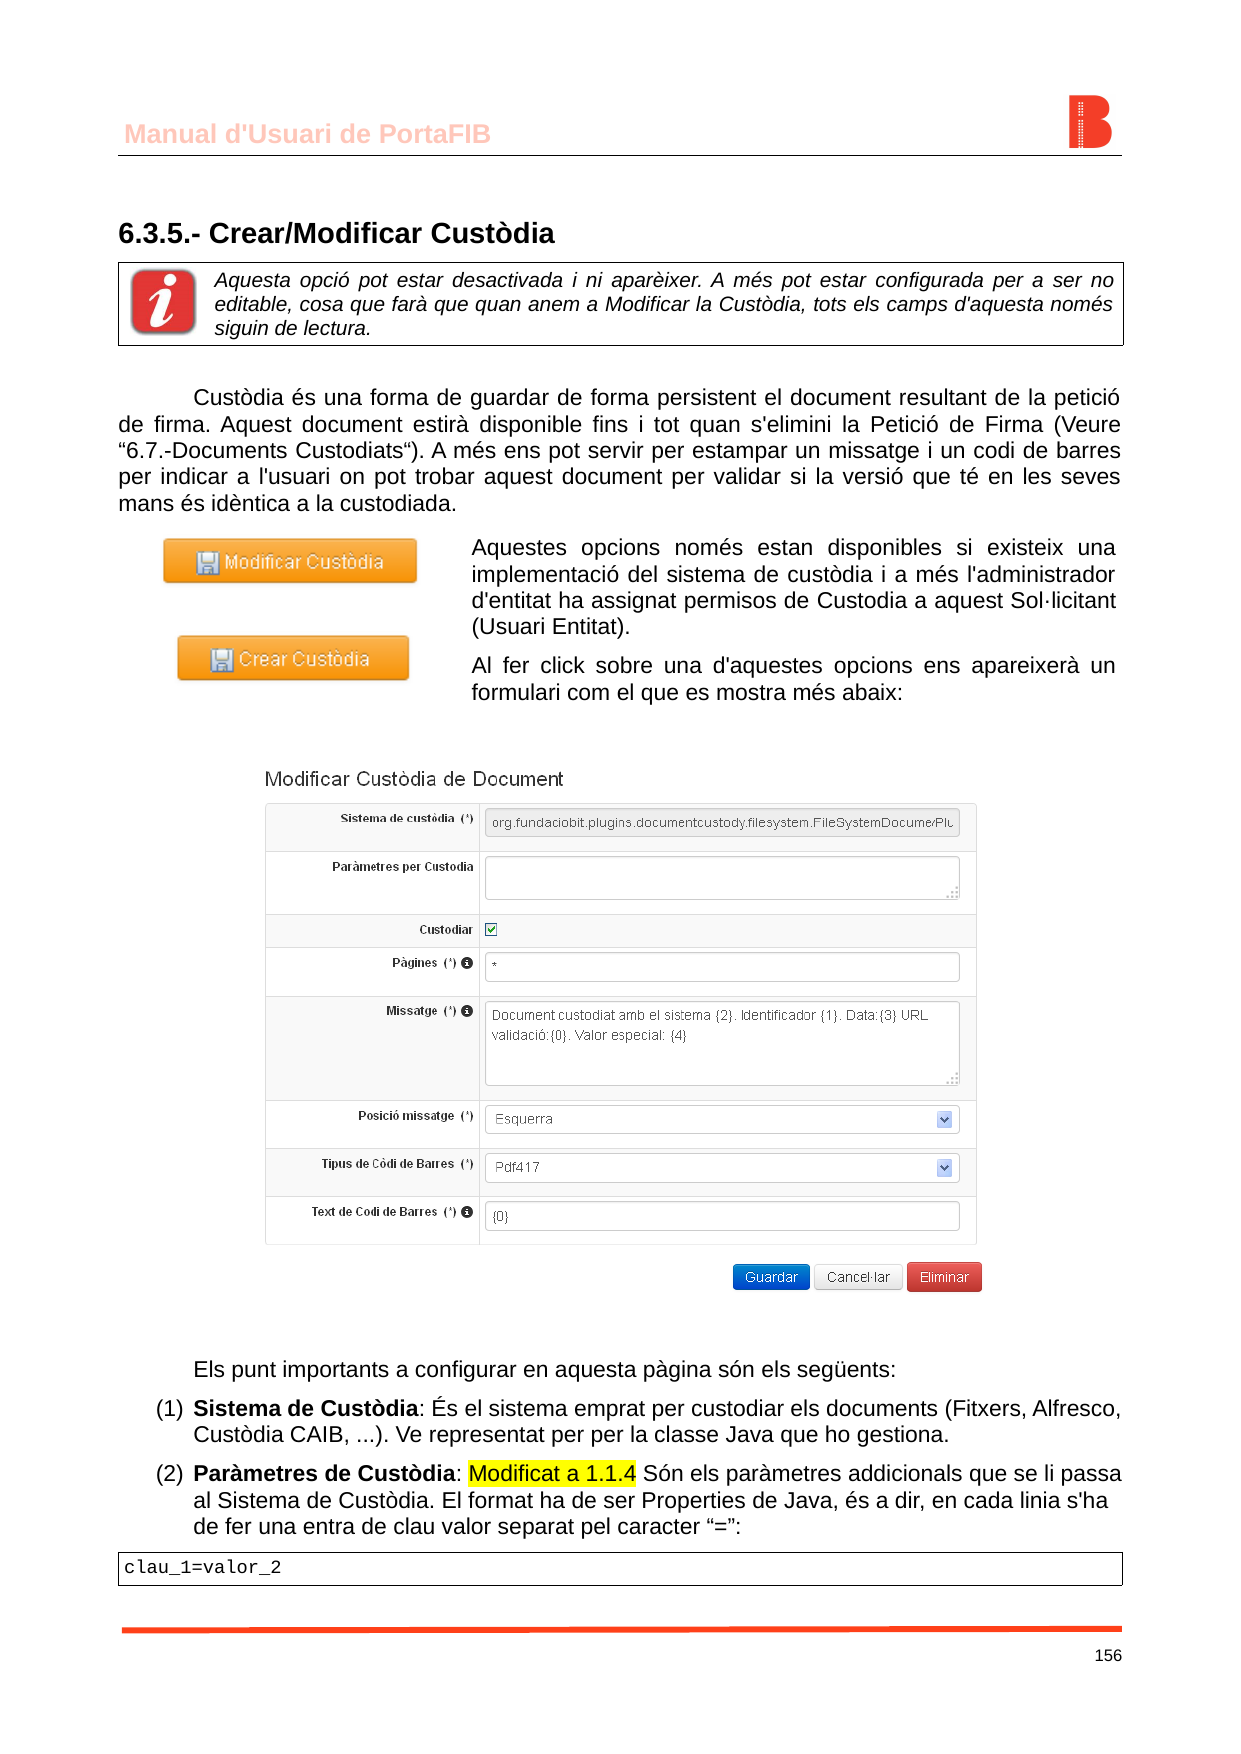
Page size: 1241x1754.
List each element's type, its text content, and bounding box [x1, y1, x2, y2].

picture [159, 534, 425, 588]
list Paràmetres de Custòdia: Modificat a 1.1.4 Són els paràmetres addicionals que se li passa al Sistema de Custòdia. El format ha de ser Properties de Java, és a dir, en cada linia s'ha de fer una entra de clau valor separat pel caracter “=”: [156, 1460, 1122, 1539]
text Els punt importants a configurar en aquesta pàgina són els següents: [118, 1356, 1122, 1382]
picture [129, 267, 198, 336]
picture [170, 631, 414, 687]
subtitle Crear/Modificar Custòdia [118, 216, 1122, 249]
picture [251, 761, 990, 1305]
table_header Aquesta opció pot estar desactivada i ni aparèixer. A més pot estar configurada per a ser no editable, cosa que farà que quan anem a Modificar la Custòdia, tots els camps d'aquesta només siguin de lectura. [209, 263, 1123, 345]
table_header [118, 529, 466, 723]
text Custòdia és una forma de guardar de forma persistent el document resultant de la petició de firma. Aquest document estirà disponible fins i tot quan s'elimini la Petició de Firma (Veure “6.7Documents Custodiats“). A més ens pot servir per estampar un missatge i un codi de barres per indicar a l'usuari on pot trobar aquest document per validar si la versió que té en les seves mans és idèntica a la custodiada. [118, 384, 1122, 516]
table_header Aquestes opcions només estan disponibles si existeix una implementació del sistema de custòdia i a més l'administrador d'entitat ha assignat permisos de Custodia a aquest Sol·licitant (Usuari Entitat). Al fer click sobre una d'aquestes opcions ens apareixerà un formulari com el que es mostra més abaix: [466, 529, 1122, 723]
table_header clau_1=valor_2 [119, 1553, 1122, 1584]
table_header [119, 263, 209, 345]
list Sistema de Custòdia: És el sistema emprat per custodiar els documents (Fitxers, Alfresco, Custòdia CAIB, ...). Ve representat per per la classe Java que ho gestiona. [156, 1395, 1122, 1448]
picture [1063, 94, 1117, 150]
